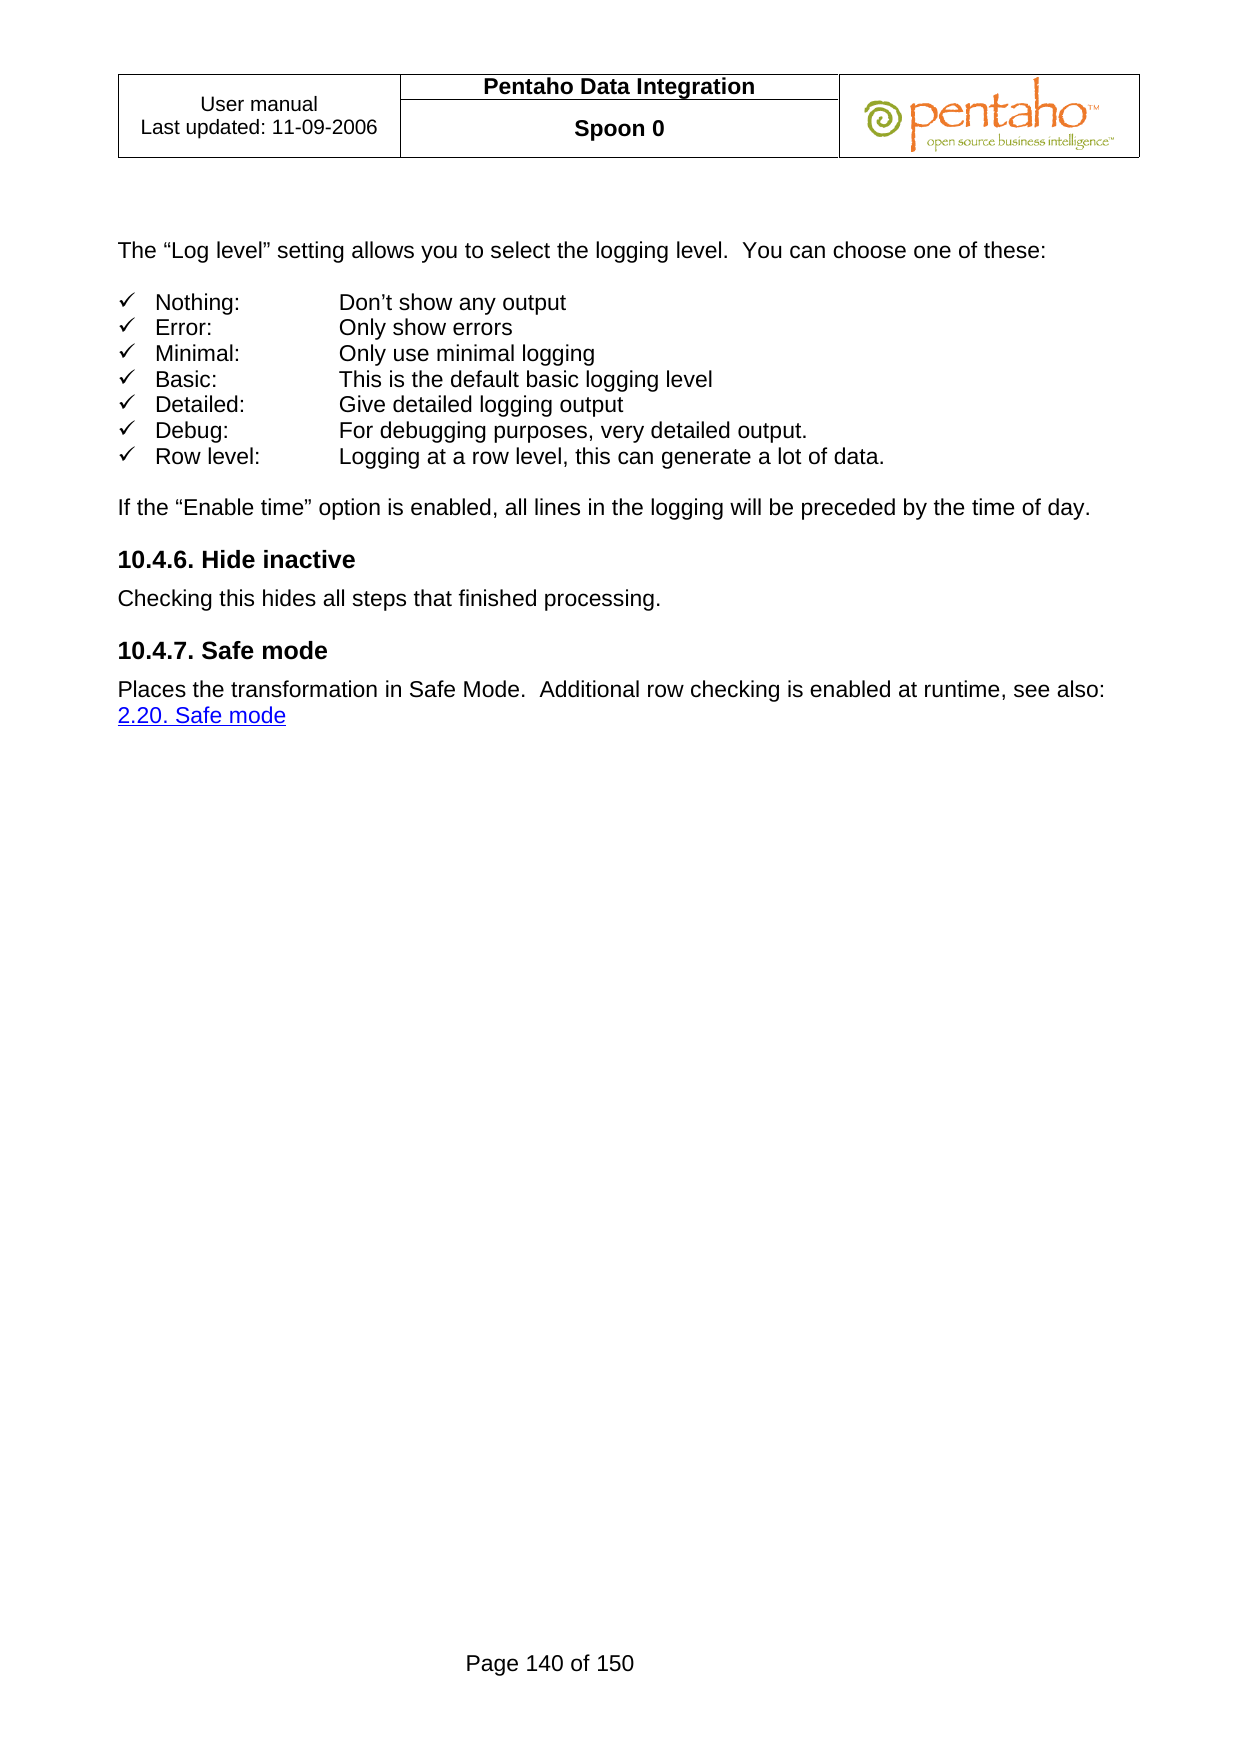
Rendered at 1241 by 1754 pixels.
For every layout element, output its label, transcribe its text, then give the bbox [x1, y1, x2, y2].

list Basic: This is the default basic logging level [117, 366, 1137, 392]
text Places the transformation in Safe Mode. Additional row checking is enabled at runtime, see also: 2.20. Safe mode [117, 677, 1137, 728]
list Error: Only show errors [117, 315, 1137, 341]
list Detailed: Give detailed logging output [117, 392, 1137, 418]
list Minimal: Only use minimal logging [117, 341, 1137, 366]
list Nothing: Don’t show any output [117, 289, 1137, 315]
subtitle Hide inactive [117, 545, 1137, 573]
list Debug: For debugging purposes, very detailed output. [117, 418, 1137, 444]
text The “Log level” setting allows you to select the logging level. You can choose one of these: [117, 238, 1137, 264]
subtitle Safe mode [117, 636, 1137, 664]
list Row level: Logging at a row level, this can generate a lot of data. [117, 444, 1137, 469]
text If the “Enable time” option is enabled, all lines in the logging will be preceded by the time of day. [117, 495, 1137, 520]
text Checking this hides all steps that finished processing. [117, 586, 1137, 611]
